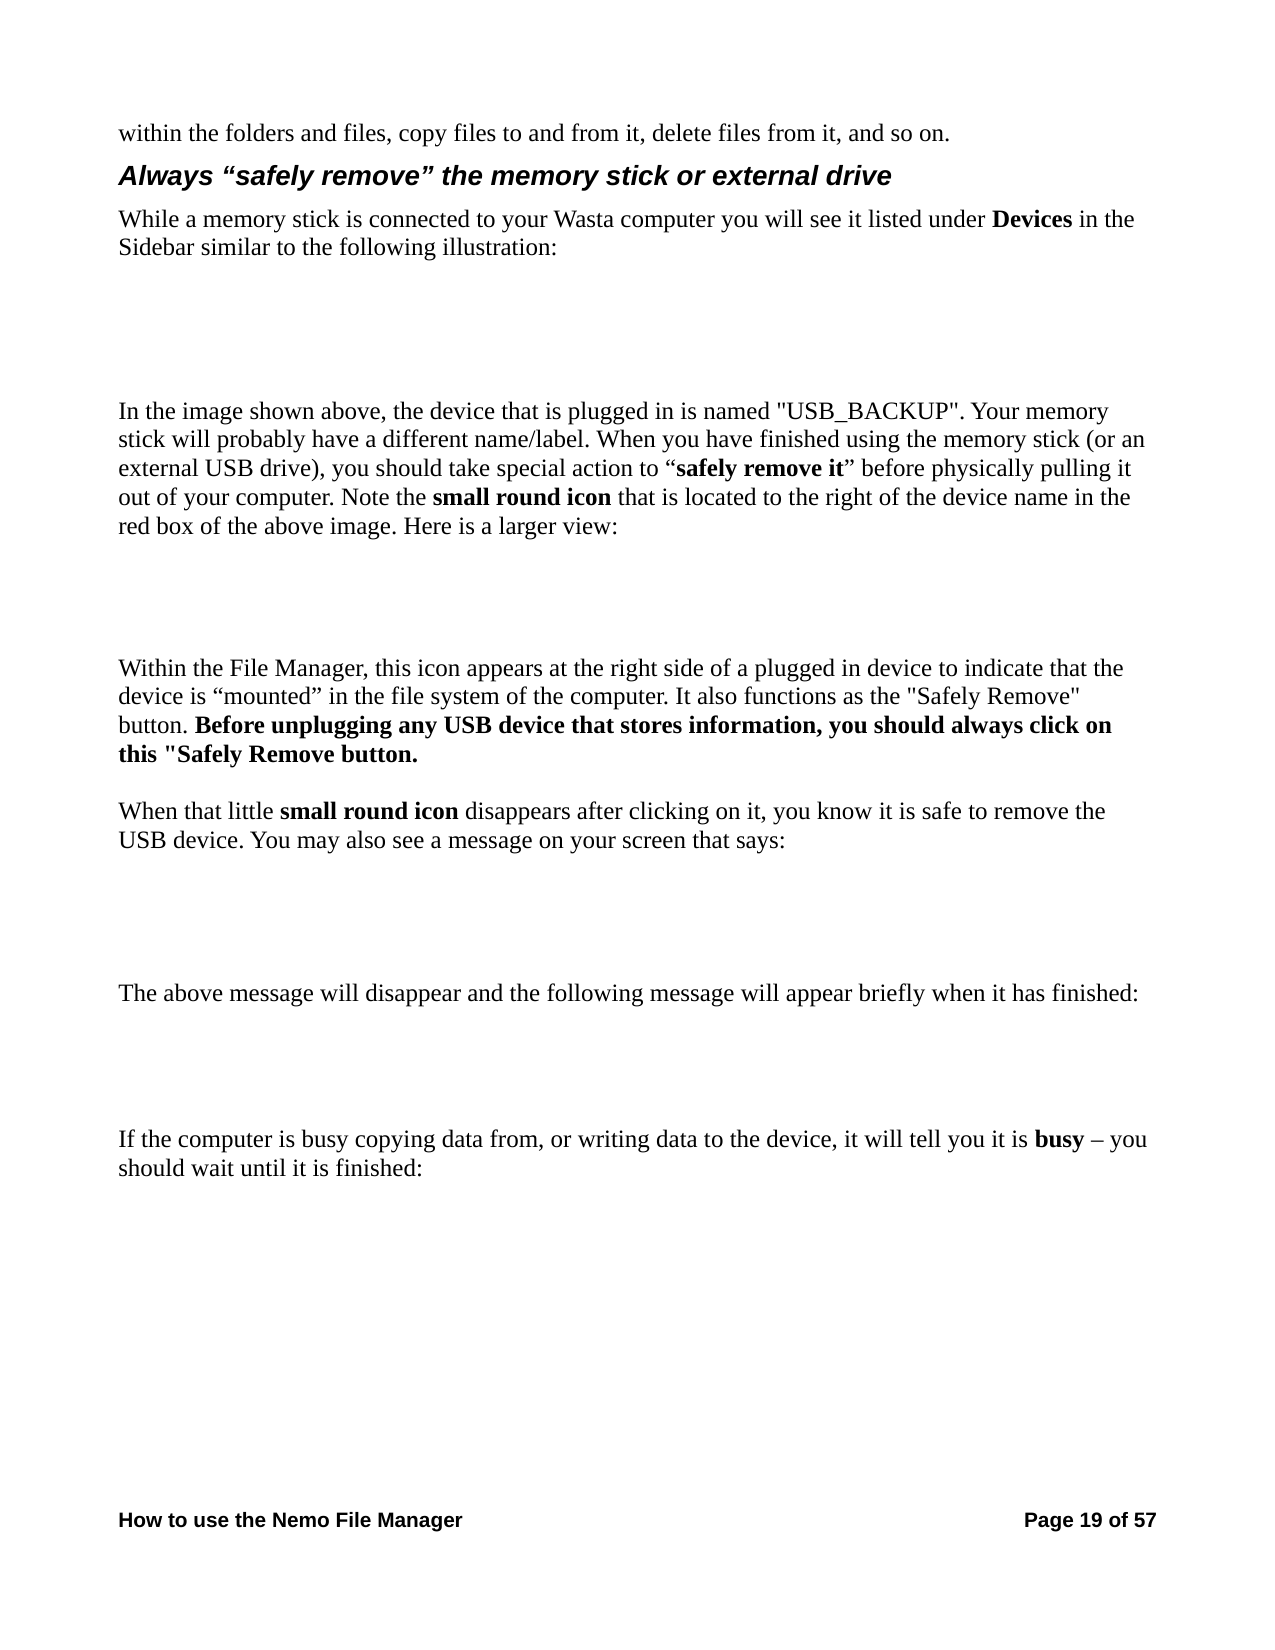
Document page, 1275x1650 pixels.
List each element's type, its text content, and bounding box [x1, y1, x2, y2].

text While a memory stick is connected to your Wasta computer you will see it listed under Devices in the Sidebar similar to the following illustration: [118, 204, 1157, 261]
text within the folders and files, copy files to and from it, delete files from it, and so on. [118, 118, 1157, 147]
text The above message will disappear and the following message will appear briefly when it has finished: [118, 978, 1157, 1007]
text When that little small round icon disappears after clicking on it, you know it is safe to remove the USB device. You may also see a message on your screen that says: [118, 796, 1157, 854]
text Within the File Manager, this icon appears at the right side of a plugged in device to indicate that the device is “mounted” in the file system of the computer. It also functions as the "Safely Remove" button. Before unplugging any USB device that stores information, you should always click on this "Safely Remove button. [118, 653, 1157, 768]
subtitle Always “safely remove” the memory stick or external drive [118, 159, 1157, 191]
text If the computer is busy copying data from, or writing data to the device, it will tell you it is busy – you should wait until it is finished: [118, 1124, 1157, 1182]
text In the image shown above, the device that is plugged in is named "USB_BACKUP". Your memory stick will probably have a different name/label. When you have finished using the memory stick (or an external USB drive), you should take special action to “safely remove it” before physically pulling it out of your computer. Note the small round icon that is located to the right of the device name in the red box of the above image. Here is a larger view: [118, 396, 1157, 539]
